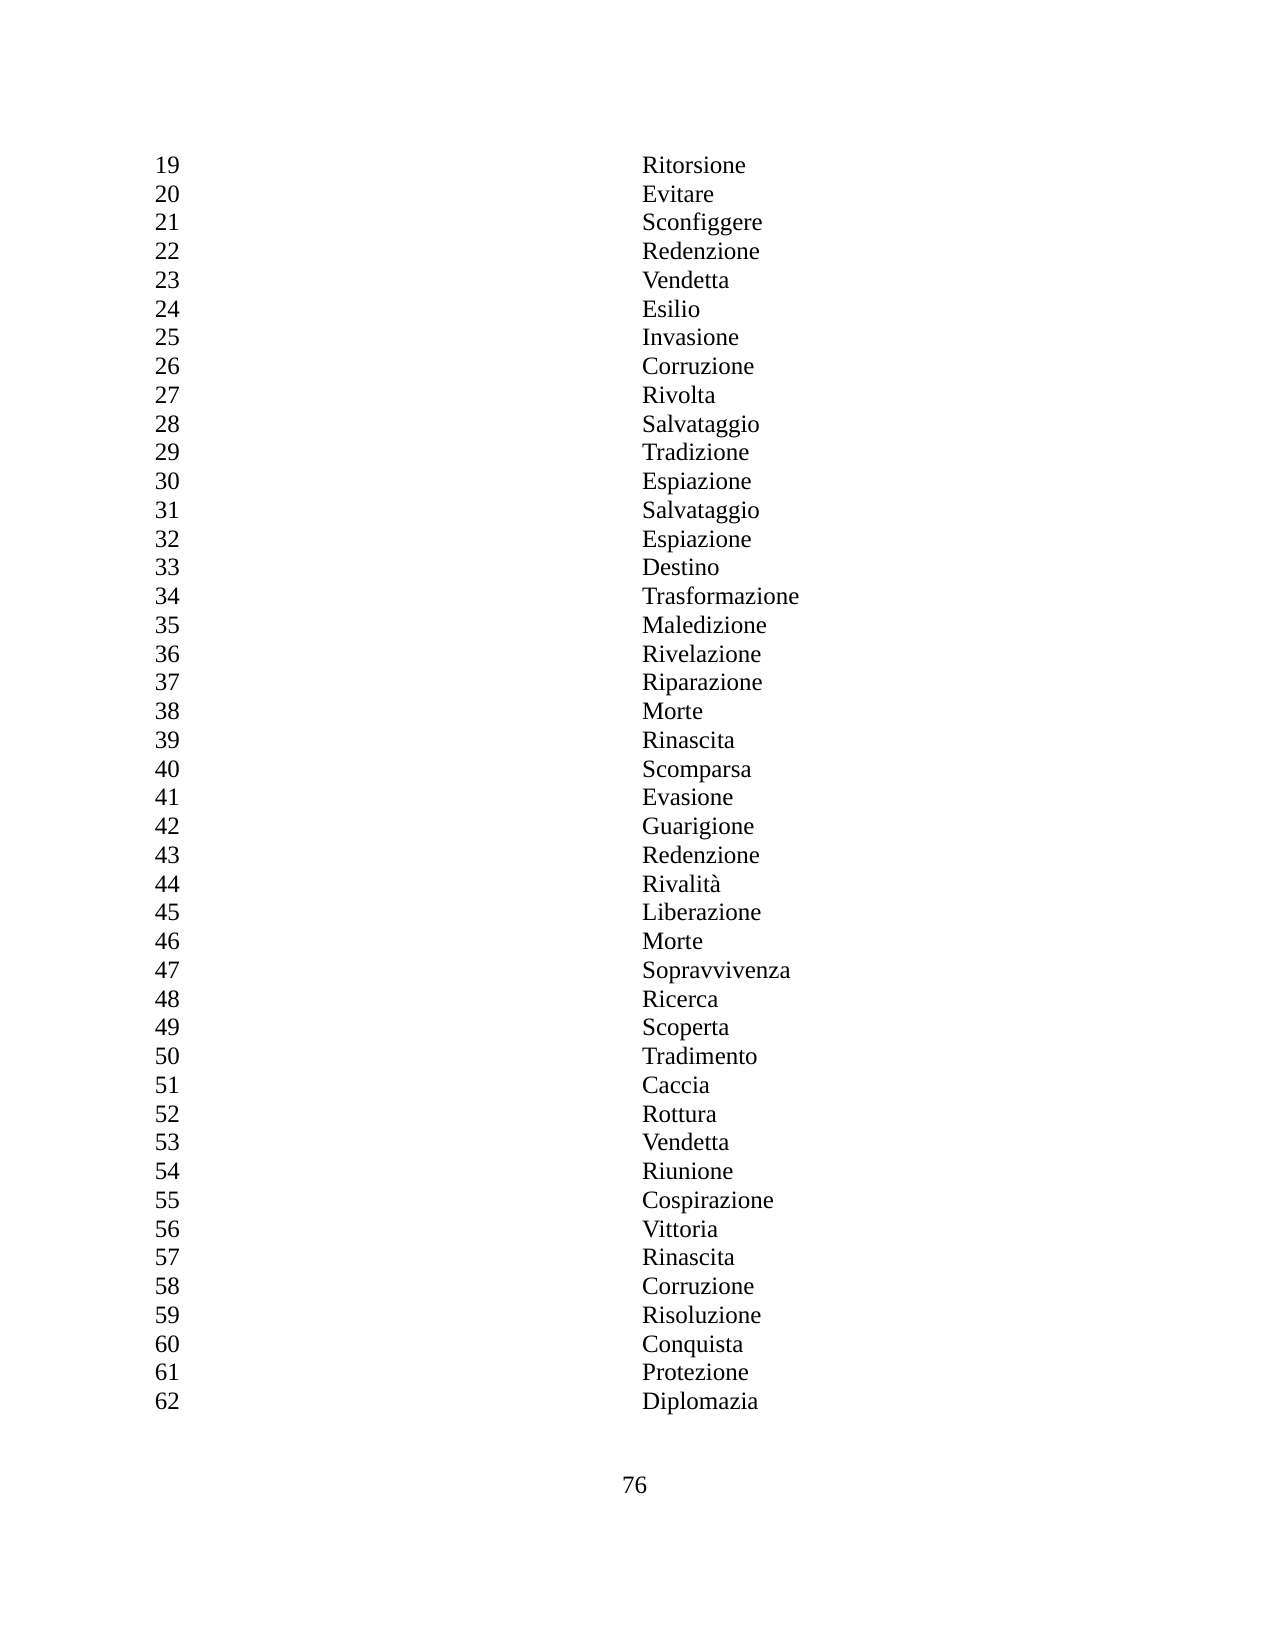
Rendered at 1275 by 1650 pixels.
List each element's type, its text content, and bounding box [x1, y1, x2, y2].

table_cell Diplomazia [638, 1386, 1125, 1415]
table_cell Morte [638, 696, 1125, 725]
table_cell Riparazione [638, 668, 1125, 696]
table_cell 59 [150, 1300, 637, 1329]
table_cell 48 [150, 984, 637, 1012]
table_cell 55 [150, 1185, 637, 1214]
table_cell Conquista [638, 1329, 1125, 1357]
table_cell Tradimento [638, 1041, 1125, 1070]
table_cell Vittoria [638, 1214, 1125, 1242]
table_cell Scomparsa [638, 754, 1125, 782]
table_cell 24 [150, 294, 637, 322]
table_cell Rottura [638, 1099, 1125, 1127]
table_cell Rinascita [638, 725, 1125, 754]
table_cell Esilio [638, 294, 1125, 322]
table_cell 38 [150, 696, 637, 725]
table_cell 60 [150, 1329, 637, 1357]
table_cell Evitare [638, 179, 1125, 207]
table_cell Sconfiggere [638, 208, 1125, 236]
table_cell 50 [150, 1041, 637, 1070]
table_cell Rivalità [638, 869, 1125, 897]
table_cell 40 [150, 754, 637, 782]
table_cell 43 [150, 840, 637, 869]
table_cell Risoluzione [638, 1300, 1125, 1329]
table_cell Rinascita [638, 1243, 1125, 1271]
table_cell 54 [150, 1156, 637, 1185]
table_cell 21 [150, 208, 637, 236]
table_cell 26 [150, 351, 637, 380]
table_cell Vendetta [638, 265, 1125, 294]
table_cell 58 [150, 1271, 637, 1300]
table_cell 27 [150, 380, 637, 409]
table_cell 47 [150, 955, 637, 984]
table_cell 19 [150, 150, 637, 179]
table_cell 51 [150, 1070, 637, 1099]
table_cell Trasformazione [638, 581, 1125, 610]
table_cell 52 [150, 1099, 637, 1127]
table_cell 37 [150, 668, 637, 696]
table_cell Destino [638, 553, 1125, 581]
table_cell 31 [150, 495, 637, 524]
table_cell Espiazione [638, 466, 1125, 495]
table_cell Ricerca [638, 984, 1125, 1012]
table_cell 44 [150, 869, 637, 897]
table_cell 23 [150, 265, 637, 294]
table_cell Tradizione [638, 438, 1125, 466]
table_cell 56 [150, 1214, 637, 1242]
table_cell Sopravvivenza [638, 955, 1125, 984]
table_cell Espiazione [638, 524, 1125, 552]
table_cell 49 [150, 1013, 637, 1041]
table_cell 39 [150, 725, 637, 754]
table_cell 53 [150, 1128, 637, 1156]
table_cell Guarigione [638, 811, 1125, 840]
table_cell Liberazione [638, 898, 1125, 926]
table_cell Cospirazione [638, 1185, 1125, 1214]
table_cell Invasione [638, 323, 1125, 351]
table_cell Protezione [638, 1358, 1125, 1386]
table_cell Redenzione [638, 840, 1125, 869]
table_cell 29 [150, 438, 637, 466]
table_cell 41 [150, 783, 637, 811]
table_cell Rivelazione [638, 639, 1125, 667]
table_cell 62 [150, 1386, 637, 1415]
table_cell Vendetta [638, 1128, 1125, 1156]
table_cell Scoperta [638, 1013, 1125, 1041]
table_cell 30 [150, 466, 637, 495]
table_cell Morte [638, 926, 1125, 955]
table_cell 46 [150, 926, 637, 955]
table_cell 35 [150, 610, 637, 639]
table_cell 32 [150, 524, 637, 552]
table_cell Caccia [638, 1070, 1125, 1099]
table_cell Rivolta [638, 380, 1125, 409]
table_cell 25 [150, 323, 637, 351]
table_cell Corruzione [638, 1271, 1125, 1300]
table_cell Redenzione [638, 236, 1125, 265]
table_cell 61 [150, 1358, 637, 1386]
table_cell 42 [150, 811, 637, 840]
table_cell Riunione [638, 1156, 1125, 1185]
table_cell Salvataggio [638, 495, 1125, 524]
table_cell Ritorsione [638, 150, 1125, 179]
table_cell 36 [150, 639, 637, 667]
table_cell 57 [150, 1243, 637, 1271]
table_cell 22 [150, 236, 637, 265]
table_cell Salvataggio [638, 409, 1125, 437]
table_cell Corruzione [638, 351, 1125, 380]
table_cell Maledizione [638, 610, 1125, 639]
table_cell 20 [150, 179, 637, 207]
table_cell 34 [150, 581, 637, 610]
table_cell Evasione [638, 783, 1125, 811]
table_cell 33 [150, 553, 637, 581]
table_cell 45 [150, 898, 637, 926]
table_cell 28 [150, 409, 637, 437]
